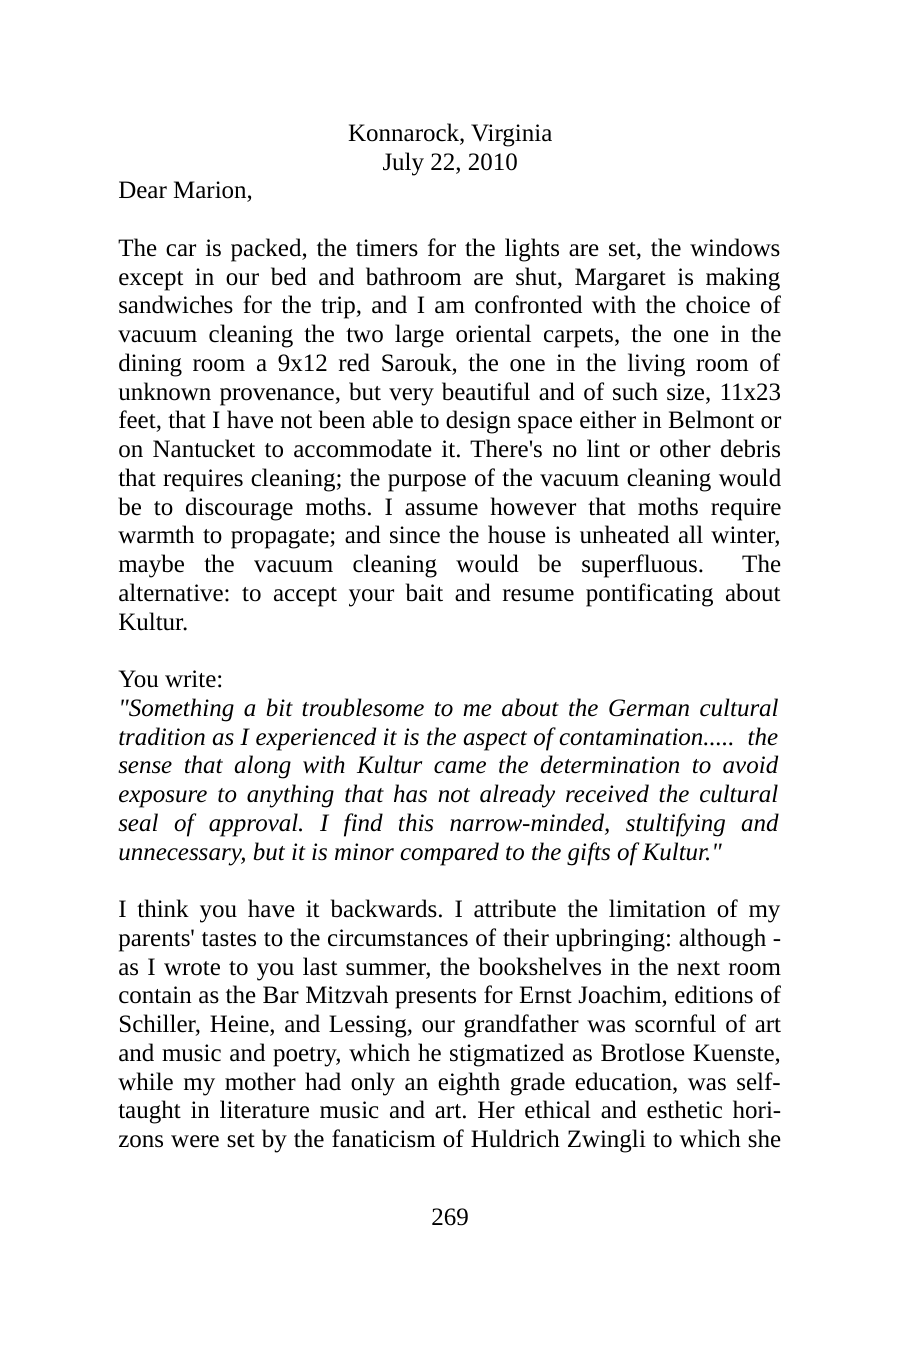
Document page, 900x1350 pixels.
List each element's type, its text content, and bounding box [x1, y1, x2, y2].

text The car is packed, the timers for the lights are set, the windows except in our bed and bathroom are shut, Margaret is making sandwiches for the trip, and I am confronted with the choice of vacuum cleaning the two large oriental carpets, the one in the dining room a 9x12 red Sarouk, the one in the living room of unknown provenance, but very beautiful and of such size, 11x23 feet, that I have not been able to design space either in Belmont or on Nantucket to accommodate it. There's no lint or other debris that requires cleaning; the purpose of the vacuum cleaning would be to discourage moths. I assume however that moths require warmth to propagate; and since the house is unheated all winter, maybe the vacuum cleaning would be superfluous. The alternative: to accept your bait and resume pontificating about Kultur. [118, 233, 782, 636]
text I think you have it backwards. I attribute the limitation of my parents' tastes to the circumstances of their upbringing: although - as I wrote to you last summer, the bookshelves in the next room contain as the Bar Mitzvah presents for Ernst Joachim, editions of Schiller, Heine, and Lessing, our grandfather was scornful of art and music and poetry, which he stigmatized as Brotlose Kuenste, while my mother had only an eighth grade education, was self-taught in literature music and art. Her ethical and esthetic hori-zons were set by the fanaticism of Huldrich Zwingli to which she [118, 894, 782, 1153]
text You write: [118, 664, 782, 693]
text Konnarock, Virginia [118, 118, 782, 147]
text "Something a bit troublesome to me about the German cultural tradition as I experienced it is the aspect of contamination..... the sense that along with Kultur came the determination to avoid exposure to anything that has not already received the cultural seal of approval. I find this narrow-minded, stultifying and unnecessary, but it is minor compared to the gifts of Kultur." [118, 693, 782, 866]
text Dear Marion, [118, 176, 782, 204]
text July 22, 2010 [118, 147, 782, 176]
